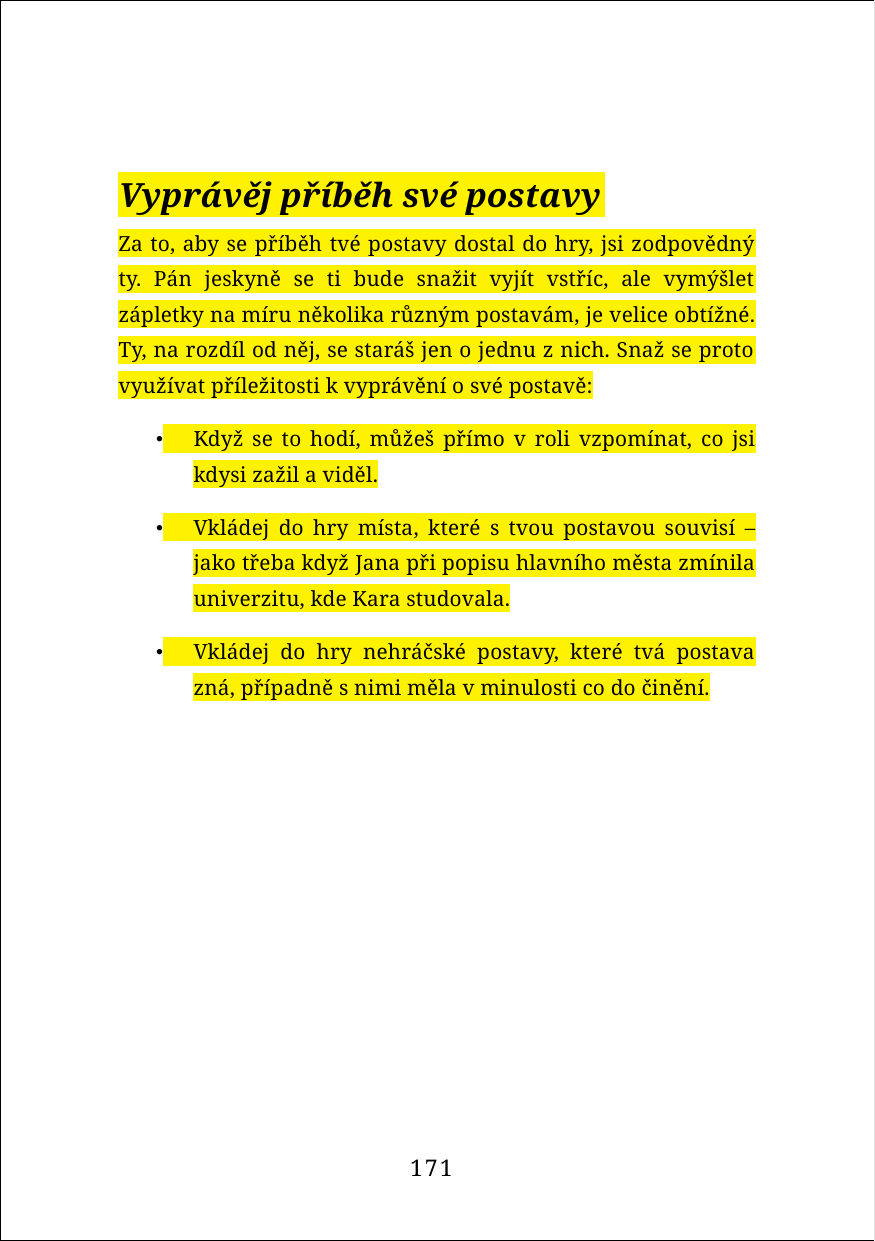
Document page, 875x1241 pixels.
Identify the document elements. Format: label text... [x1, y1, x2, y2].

subtitle Vyprávěj příběh své postavy [118, 172, 756, 217]
list Vkládej do hry místa, které s tvou postavou souvisí – jako třeba když Jana při popisu hlavního města zmínila univerzitu, kde Kara studovala. [156, 513, 756, 612]
list Vkládej do hry nehráčské postavy, které tvá postava zná, případně s nimi měla v minulosti co do činění. [156, 637, 756, 701]
text Za to, aby se příběh tvé postavy dostal do hry, jsi zodpovědný ty. Pán jeskyně se ti bude snažit vyjít vstříc, ale vymýšlet zápletky na míru několika různým postavám, je velice obtížné. Ty, na rozdíl od něj, se staráš jen o jednu z nich. Snaž se proto využívat příležitosti k vyprávění o své postavě: [118, 229, 756, 399]
list Když se to hodí, můžeš přímo v roli vzpomínat, co jsi kdysi zažil a viděl. [156, 424, 756, 488]
